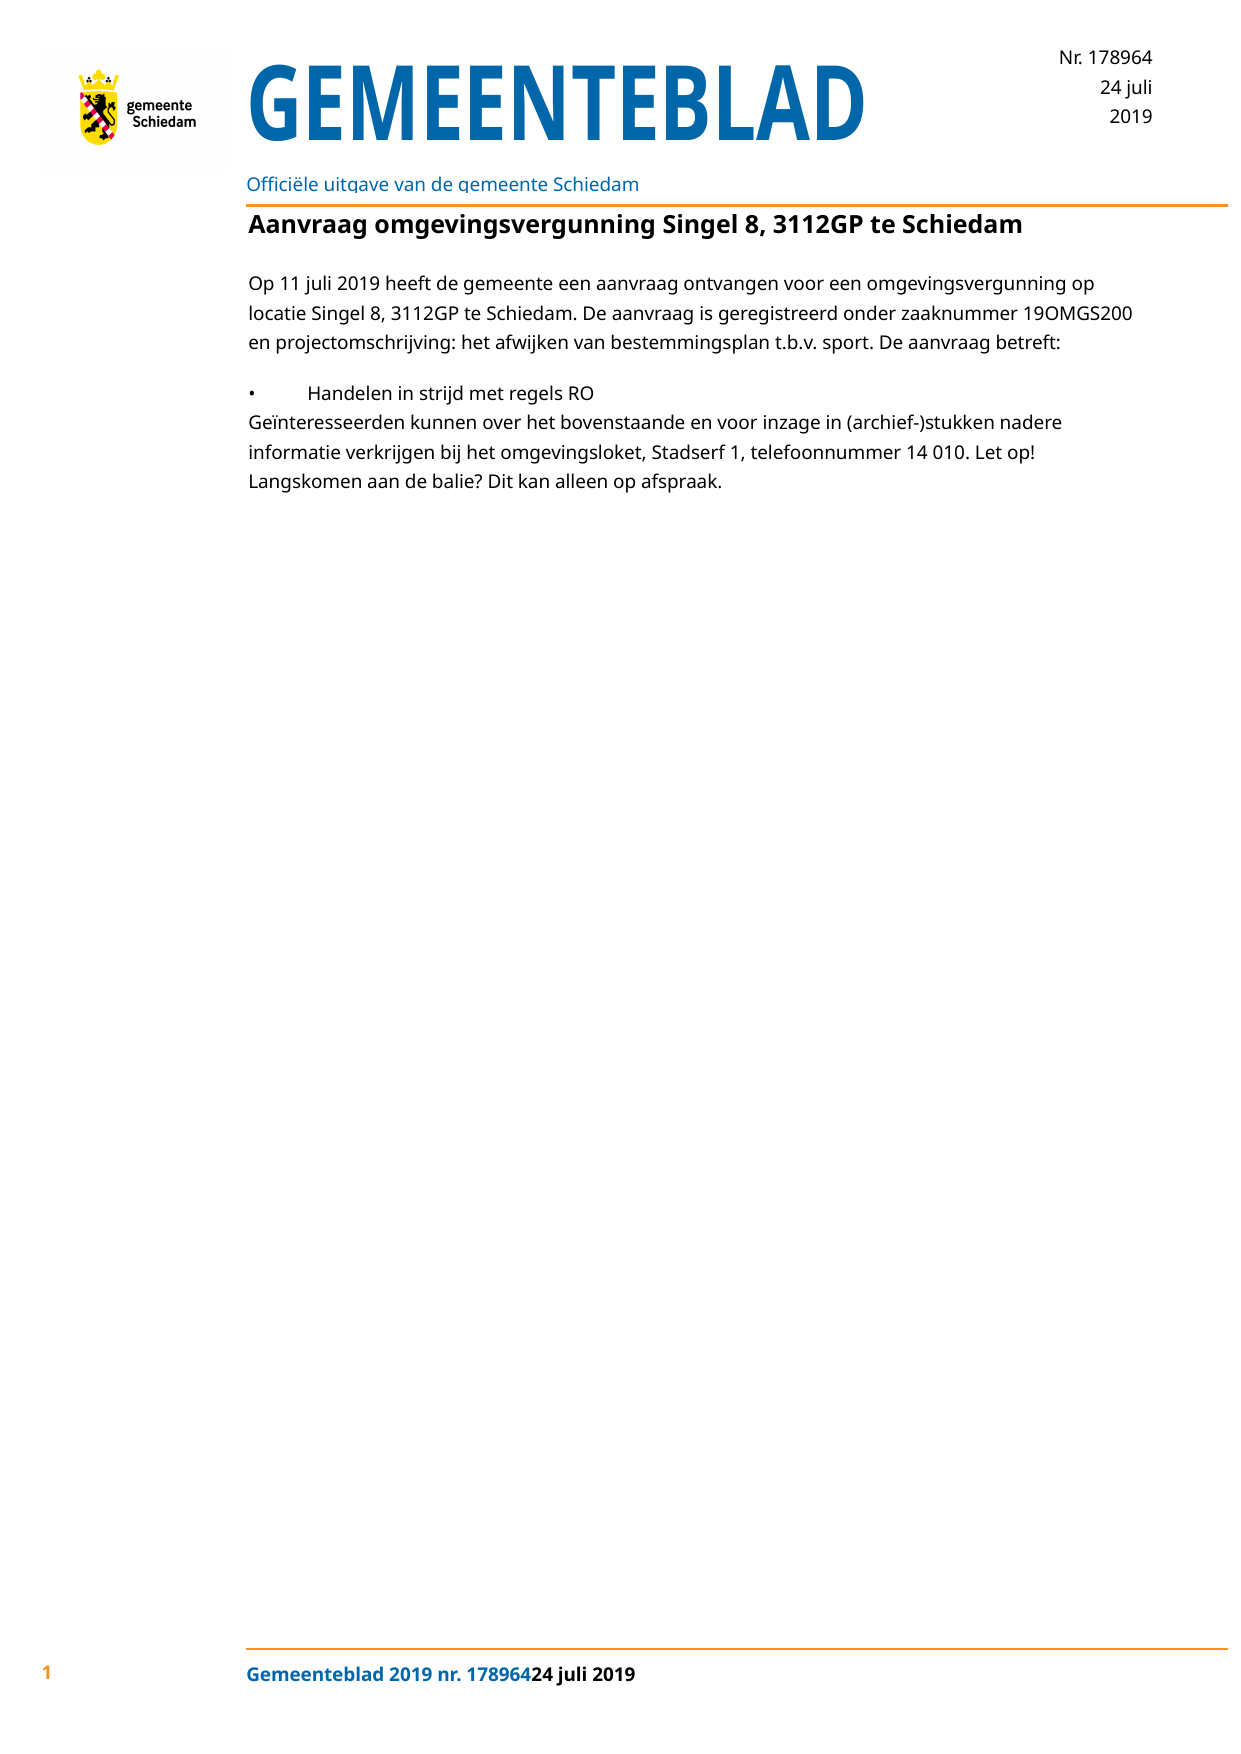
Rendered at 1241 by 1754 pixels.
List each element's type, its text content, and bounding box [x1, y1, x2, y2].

picture [41, 47, 231, 172]
text Geïnteresseerden kunnen over het bovenstaande en voor inzage in (archief-)stukken nadere informatie verkrijgen bij het omgevingsloket, Stadserf 1, telefoonnummer 14 010. Let op! Langskomen aan de balie? Dit kan alleen op afspraak. [248, 409, 1152, 494]
list Handelen in strijd met regels RO [248, 380, 1152, 406]
text Aanvraag omgevingsvergunning Singel 8, 3112GP te Schiedam [248, 207, 1152, 241]
text Op 11 juli 2019 heeft de gemeente een aanvraag ontvangen voor een omgevingsvergunning op locatie Singel 8, 3112GP te Schiedam. De aanvraag is geregistreerd onder zaaknummer 19OMGS200 en projectomschrijving: het afwijken van bestemmingsplan t.b.v. sport. De aanvraag betreft: [248, 270, 1152, 355]
